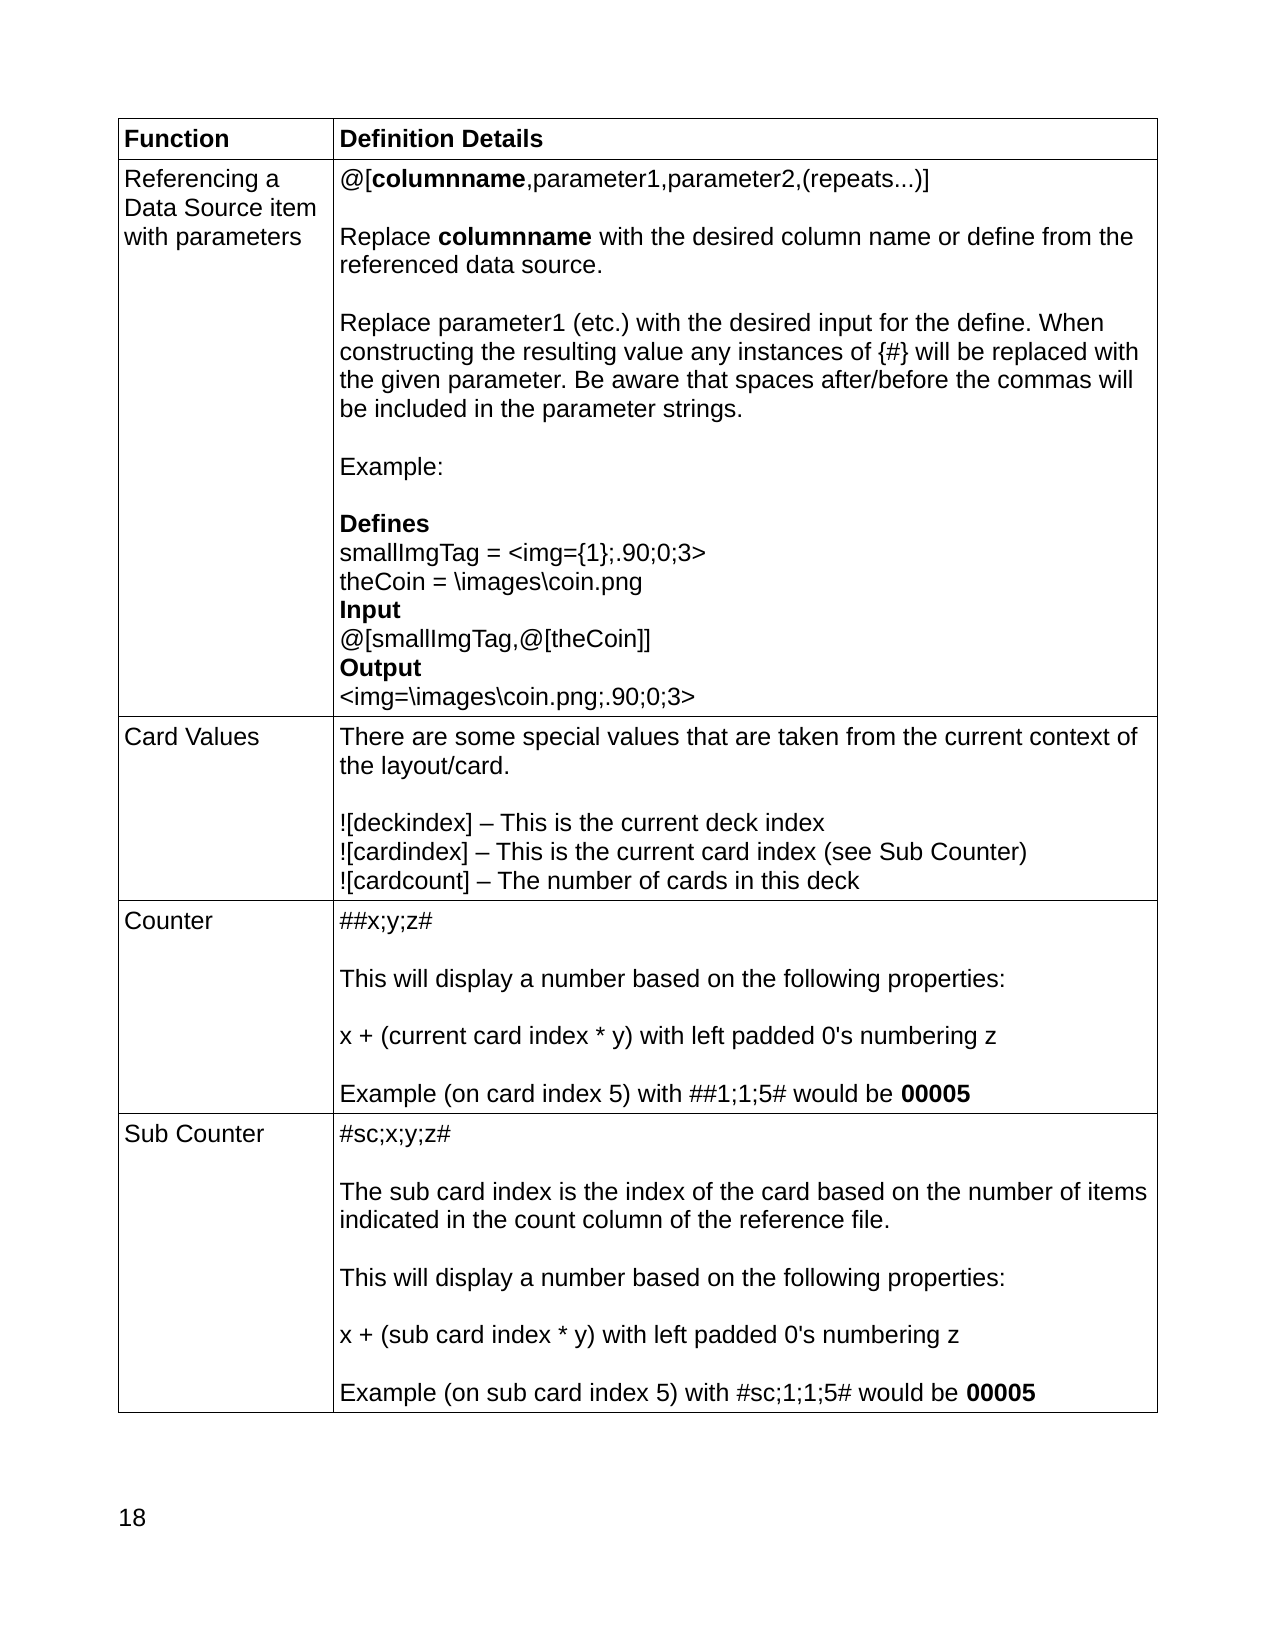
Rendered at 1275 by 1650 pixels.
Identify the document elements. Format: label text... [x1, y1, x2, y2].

table_cell @[columnname,parameter1,parameter2,(repeats...)] Replace columnname with the desired column name or define from the referenced data source. Replace parameter1 (etc.) with the desired input for the define. When constructing the resulting value any instances of {#} will be replaced with the given parameter. Be aware that spaces after/before the commas will be included in the parameter strings. Example: Defines smallImgTag = <img={1};.90;0;3> theCoin = \images\coin.png Input @[smallImgTag,@[theCoin]] Output <img=\images\coin.png;.90;0;3> [334, 160, 1157, 716]
table_cell Referencing a Data Source item with parameters [119, 160, 333, 716]
table_cell ##x;y;z# This will display a number based on the following properties: x + (current card index * y) with left padded 0's numbering z Example (on card index 5) with ##1;1;5# would be 00005 [334, 901, 1157, 1113]
table_cell Counter [119, 901, 333, 1113]
table_cell There are some special values that are taken from the current context of the layout/card. ![deckindex] – This is the current deck index ![cardindex] – This is the current card index (see Sub Counter) ![cardcount] – The number of cards in this deck [334, 717, 1157, 900]
table_cell Sub Counter [119, 1114, 333, 1412]
table_header Function [119, 119, 333, 158]
table_header Definition Details [334, 119, 1157, 158]
table_cell #sc;x;y;z# The sub card index is the index of the card based on the number of items indicated in the count column of the reference file. This will display a number based on the following properties: x + (sub card index * y) with left padded 0's numbering z Example (on sub card index 5) with #sc;1;1;5# would be 00005 [334, 1114, 1157, 1412]
table_cell Card Values [119, 717, 333, 900]
